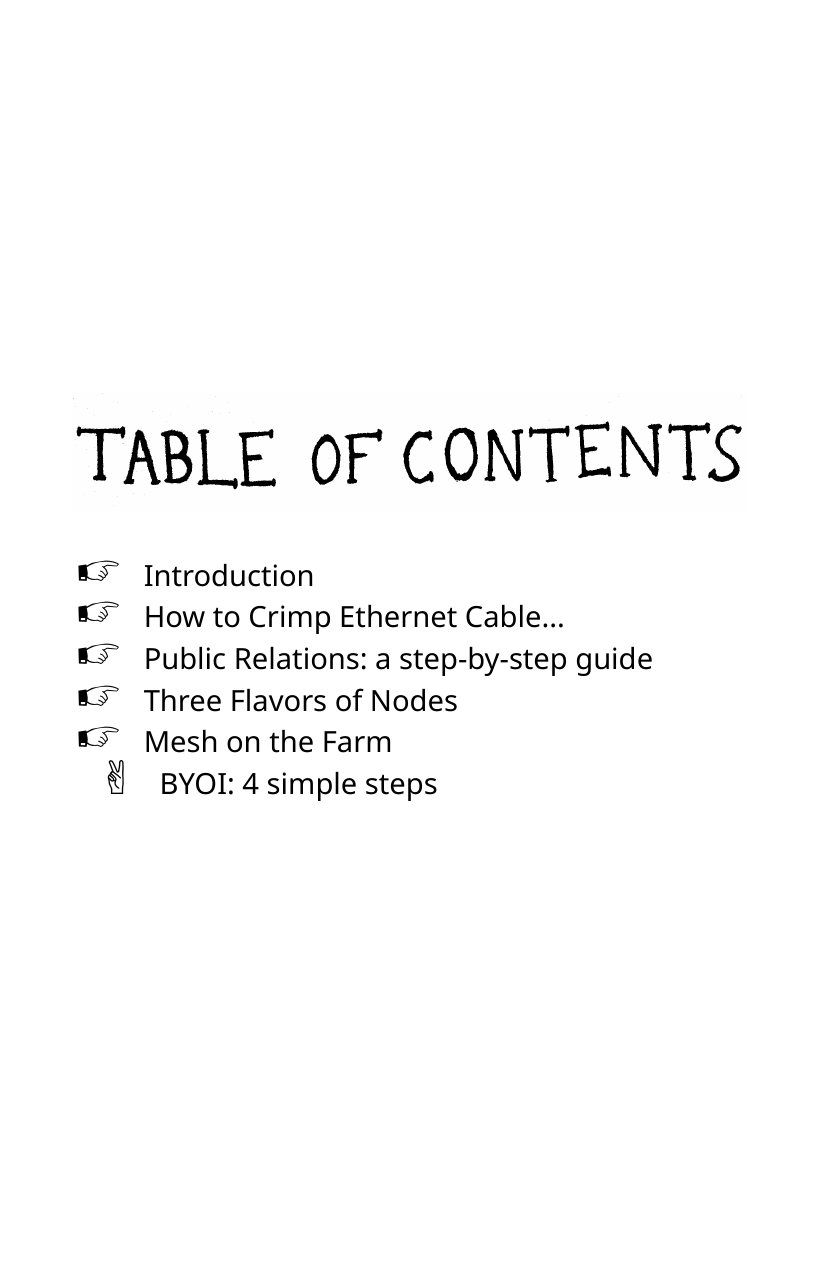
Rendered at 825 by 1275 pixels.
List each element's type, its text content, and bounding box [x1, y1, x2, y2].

picture [73, 393, 747, 512]
text + Mesh on the Farm [75, 721, 750, 762]
text + How to Crimp Ethernet Cable... [75, 596, 750, 637]
text + Three Flavors of Nodes [75, 679, 750, 721]
text , BYOI: 4 simple steps [75, 762, 750, 804]
text + Public Relations: a step-by-step guide [75, 637, 750, 679]
text + Introduction [75, 554, 750, 596]
